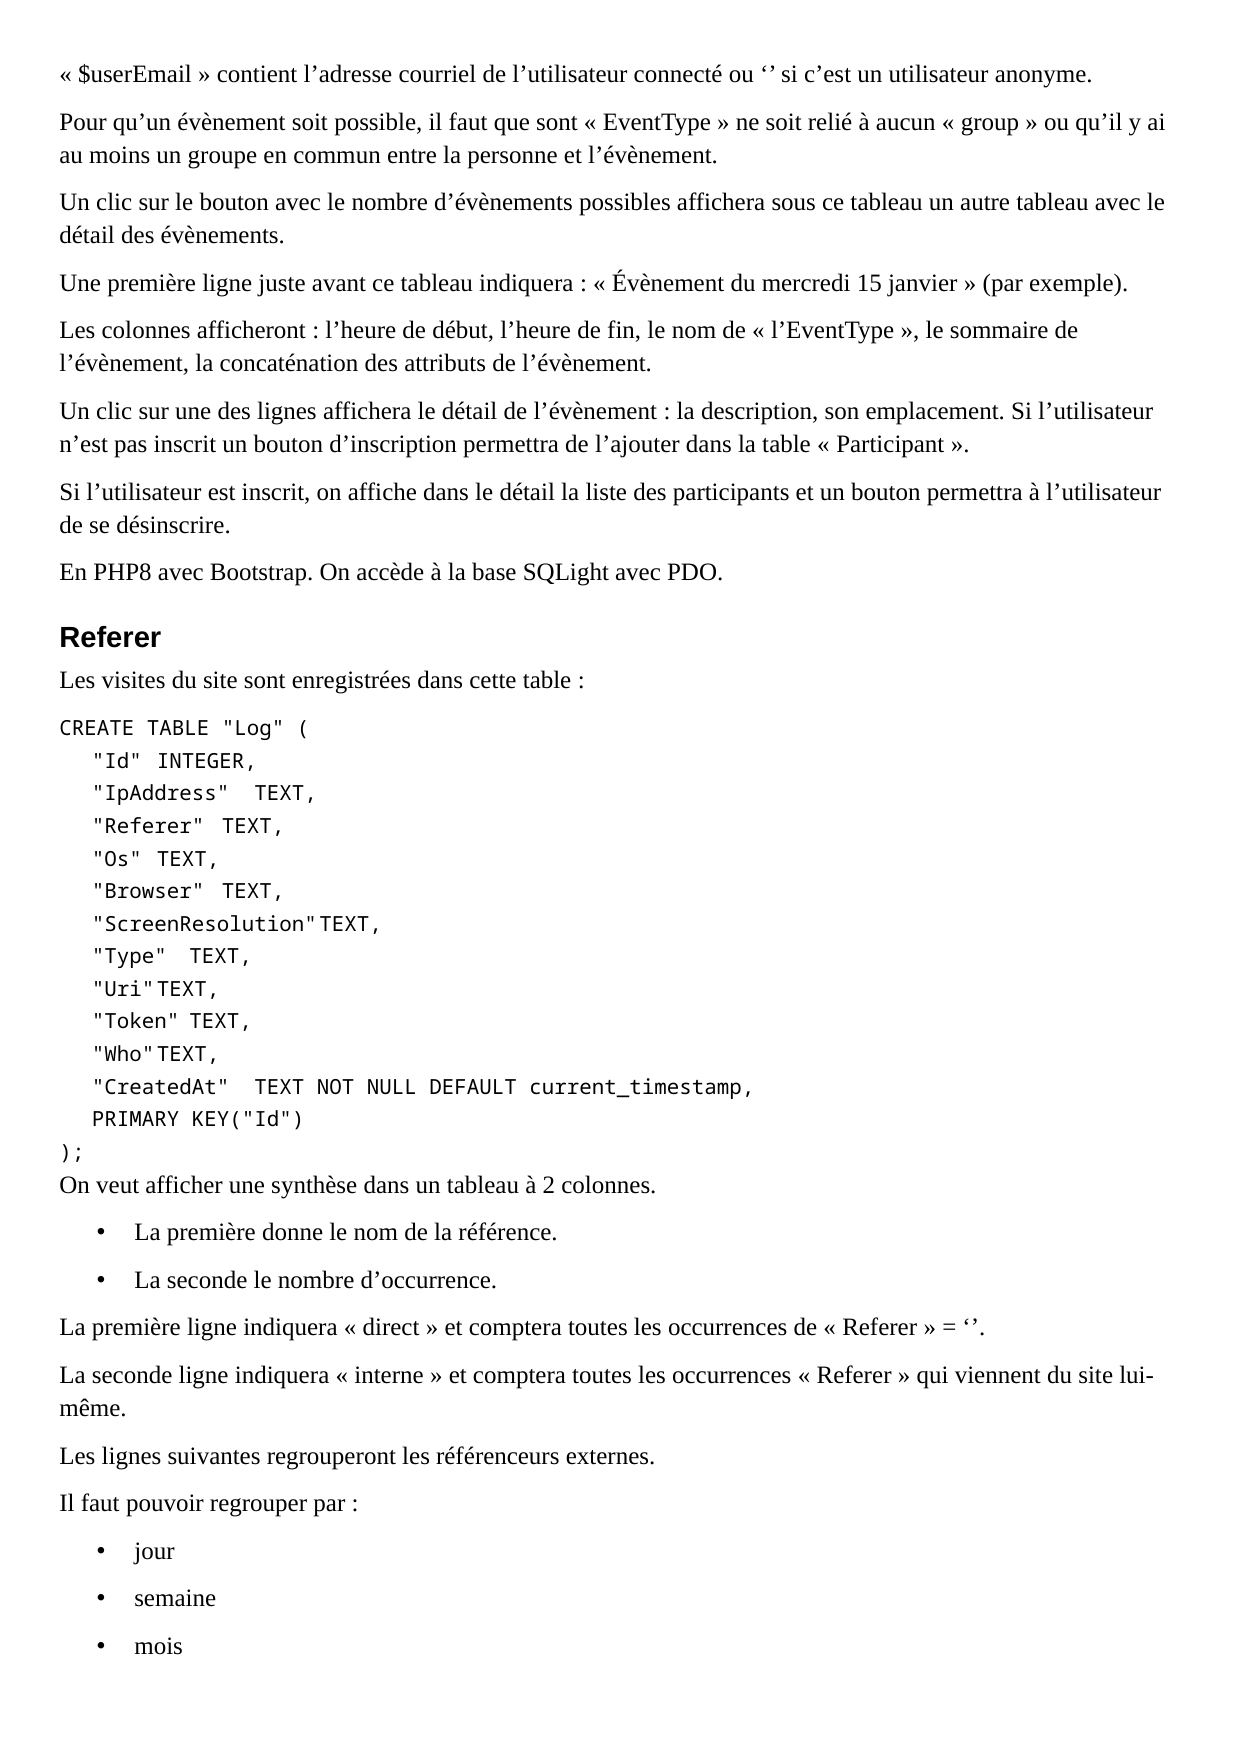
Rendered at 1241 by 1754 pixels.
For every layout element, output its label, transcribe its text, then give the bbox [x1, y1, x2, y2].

text En PHP8 avec Bootstrap. On accède à la base SQLight avec PDO. [59, 557, 1181, 586]
list semaine [97, 1583, 1181, 1612]
text "Token" TEXT, [59, 1007, 1181, 1035]
list mois [97, 1631, 1181, 1660]
text CREATE TABLE "Log" ( [59, 713, 1181, 742]
text "Os" TEXT, [59, 844, 1181, 872]
text "CreatedAt" TEXT NOT NULL DEFAULT current_timestamp, [59, 1072, 1181, 1100]
text "Who" TEXT, [59, 1039, 1181, 1068]
text "IpAddress" TEXT, [59, 778, 1181, 807]
text Un clic sur une des lignes affichera le détail de l’évènement : la description, son emplacement. Si l’utilisateur n’est pas inscrit un bouton d’inscription permettra de l’ajouter dans la table « Participant ». [59, 396, 1181, 458]
list La première donne le nom de la référence. [97, 1217, 1181, 1246]
text Les visites du site sont enregistrées dans cette table : [59, 666, 1181, 694]
text "Browser" TEXT, [59, 876, 1181, 905]
text Un clic sur le bouton avec le nombre d’évènements possibles affichera sous ce tableau un autre tableau avec le détail des évènements. [59, 187, 1181, 249]
text Il faut pouvoir regrouper par : [59, 1488, 1181, 1517]
list La seconde le nombre d’occurrence. [97, 1265, 1181, 1294]
text Une première ligne juste avant ce tableau indiquera : « Évènement du mercredi 15 janvier » (par exemple). [59, 268, 1181, 297]
text "Id" INTEGER, [59, 746, 1181, 774]
text "ScreenResolution" TEXT, [59, 909, 1181, 937]
text Les lignes suivantes regrouperont les référenceurs externes. [59, 1441, 1181, 1469]
text PRIMARY KEY("Id") [59, 1104, 1181, 1133]
text ); [59, 1137, 1181, 1166]
list jour [97, 1536, 1181, 1565]
text La seconde ligne indiquera « interne » et comptera toutes les occurrences « Referer » qui viennent du site lui-même. [59, 1360, 1181, 1422]
text Les colonnes afficheront : l’heure de début, l’heure de fin, le nom de « l’EventType », le sommaire de l’évènement, la concaténation des attributs de l’évènement. [59, 316, 1181, 377]
text Si l’utilisateur est inscrit, on affiche dans le détail la liste des participants et un bouton permettra à l’utilisateur de se désinscrire. [59, 477, 1181, 538]
text On veut afficher une synthèse dans un tableau à 2 colonnes. [59, 1170, 1181, 1198]
text "Uri" TEXT, [59, 974, 1181, 1002]
text "Type" TEXT, [59, 941, 1181, 970]
text "Referer" TEXT, [59, 811, 1181, 839]
text « $userEmail » contient l’adresse courriel de l’utilisateur connecté ou ‘’ si c’est un utilisateur anonyme. [59, 59, 1181, 88]
subtitle Referer [59, 619, 1181, 653]
text La première ligne indiquera « direct » et comptera toutes les occurrences de « Referer » = ‘’. [59, 1312, 1181, 1341]
text Pour qu’un évènement soit possible, il faut que sont « EventType » ne soit relié à aucun « group » ou qu’il y ai au moins un groupe en commun entre la personne et l’évènement. [59, 107, 1181, 168]
